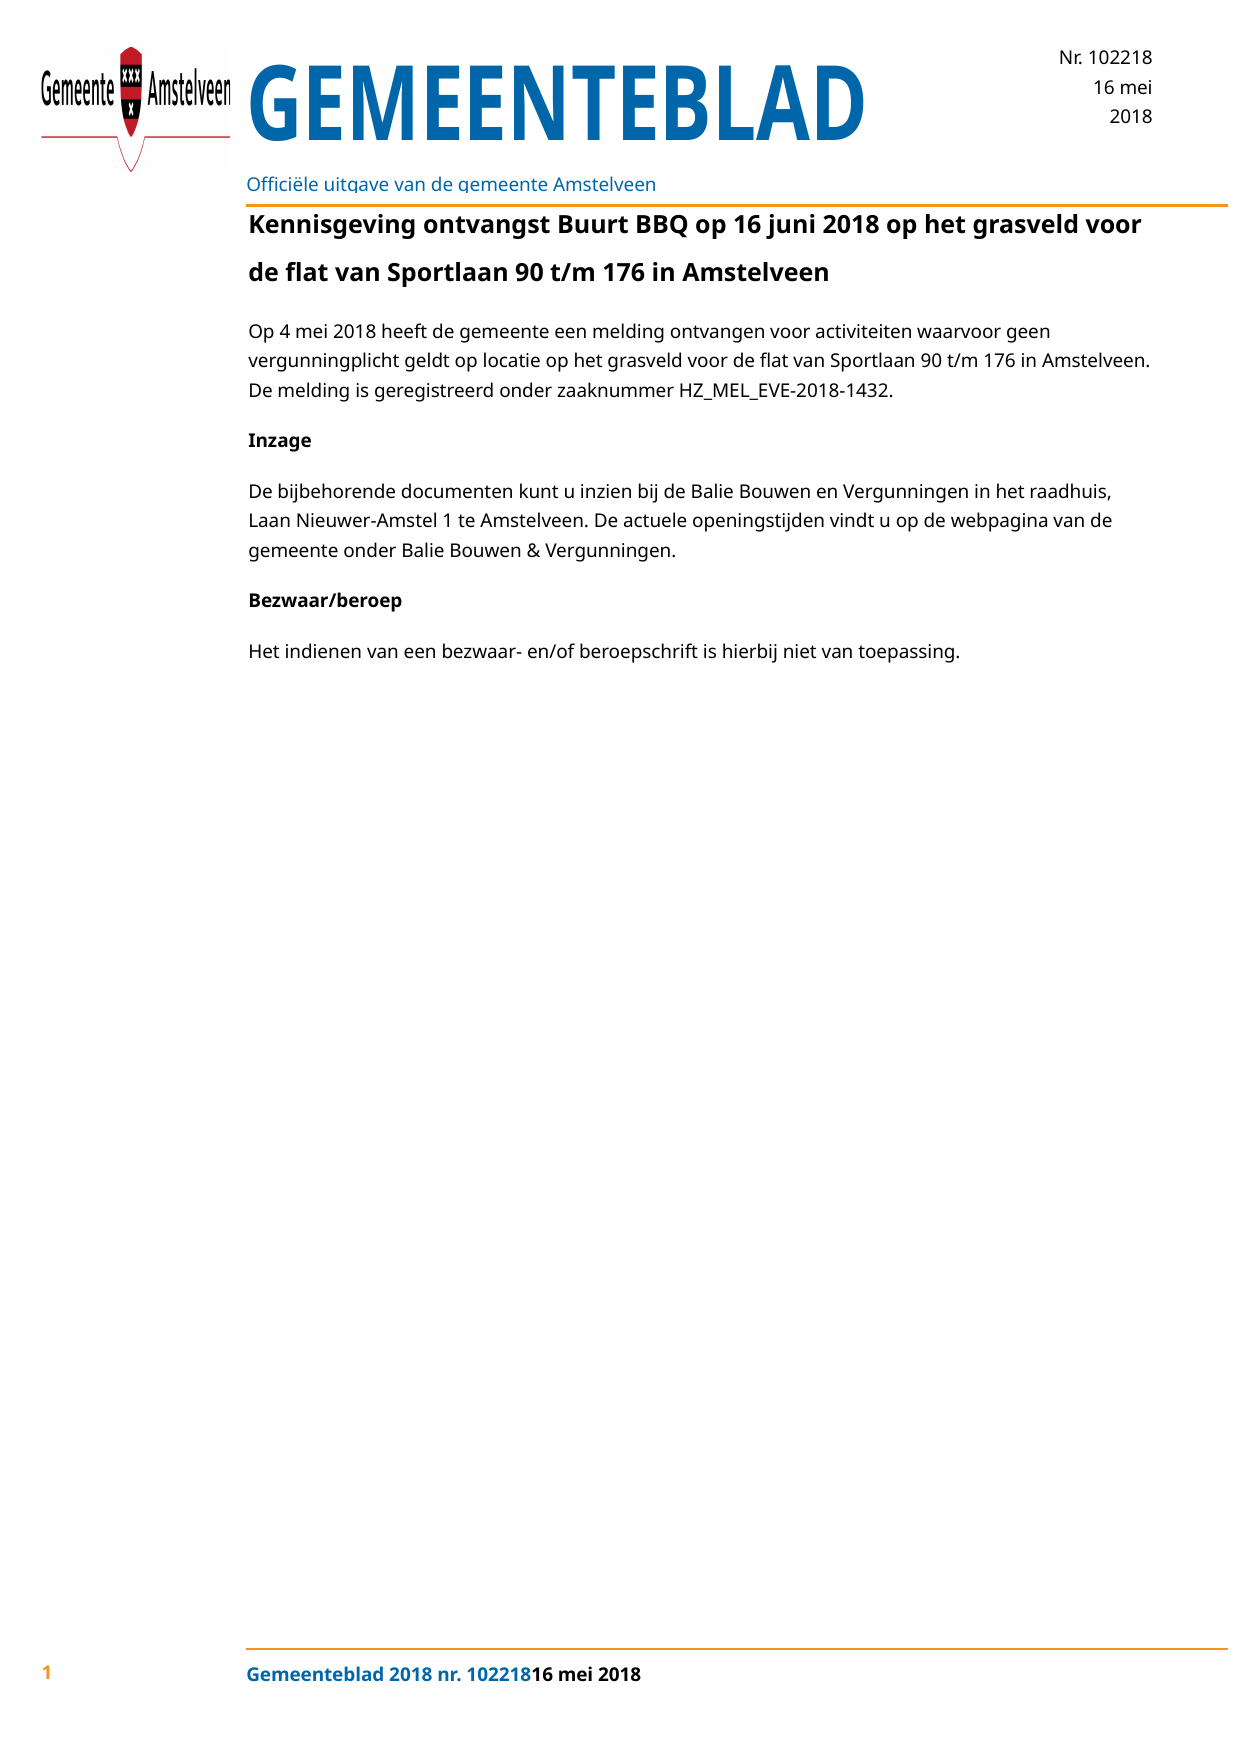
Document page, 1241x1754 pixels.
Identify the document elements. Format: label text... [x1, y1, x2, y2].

text Op 4 mei 2018 heeft de gemeente een melding ontvangen voor activiteiten waarvoor geen vergunningplicht geldt op locatie op het grasveld voor de flat van Sportlaan 90 t/m 176 in Amstelveen. De melding is geregistreerd onder zaaknummer HZ_MEL_EVE-2018-1432. [248, 318, 1152, 403]
text Het indienen van een bezwaar- en/of beroepschrift is hierbij niet van toepassing. [248, 638, 1152, 664]
text De bijbehorende documenten kunt u inzien bij de Balie Bouwen en Vergunningen in het raadhuis, Laan Nieuwer-Amstel 1 te Amstelveen. De actuele openingstijden vindt u op de webpagina van de gemeente onder Balie Bouwen & Vergunningen. [248, 478, 1152, 563]
text Bezwaar/beroep [248, 587, 1152, 613]
text Kennisgeving ontvangst Buurt BBQ op 16 juni 2018 op het grasveld voor de flat van Sportlaan 90 t/m 176 in Amstelveen [248, 207, 1152, 288]
picture [41, 47, 231, 172]
text Inzage [248, 427, 1152, 453]
